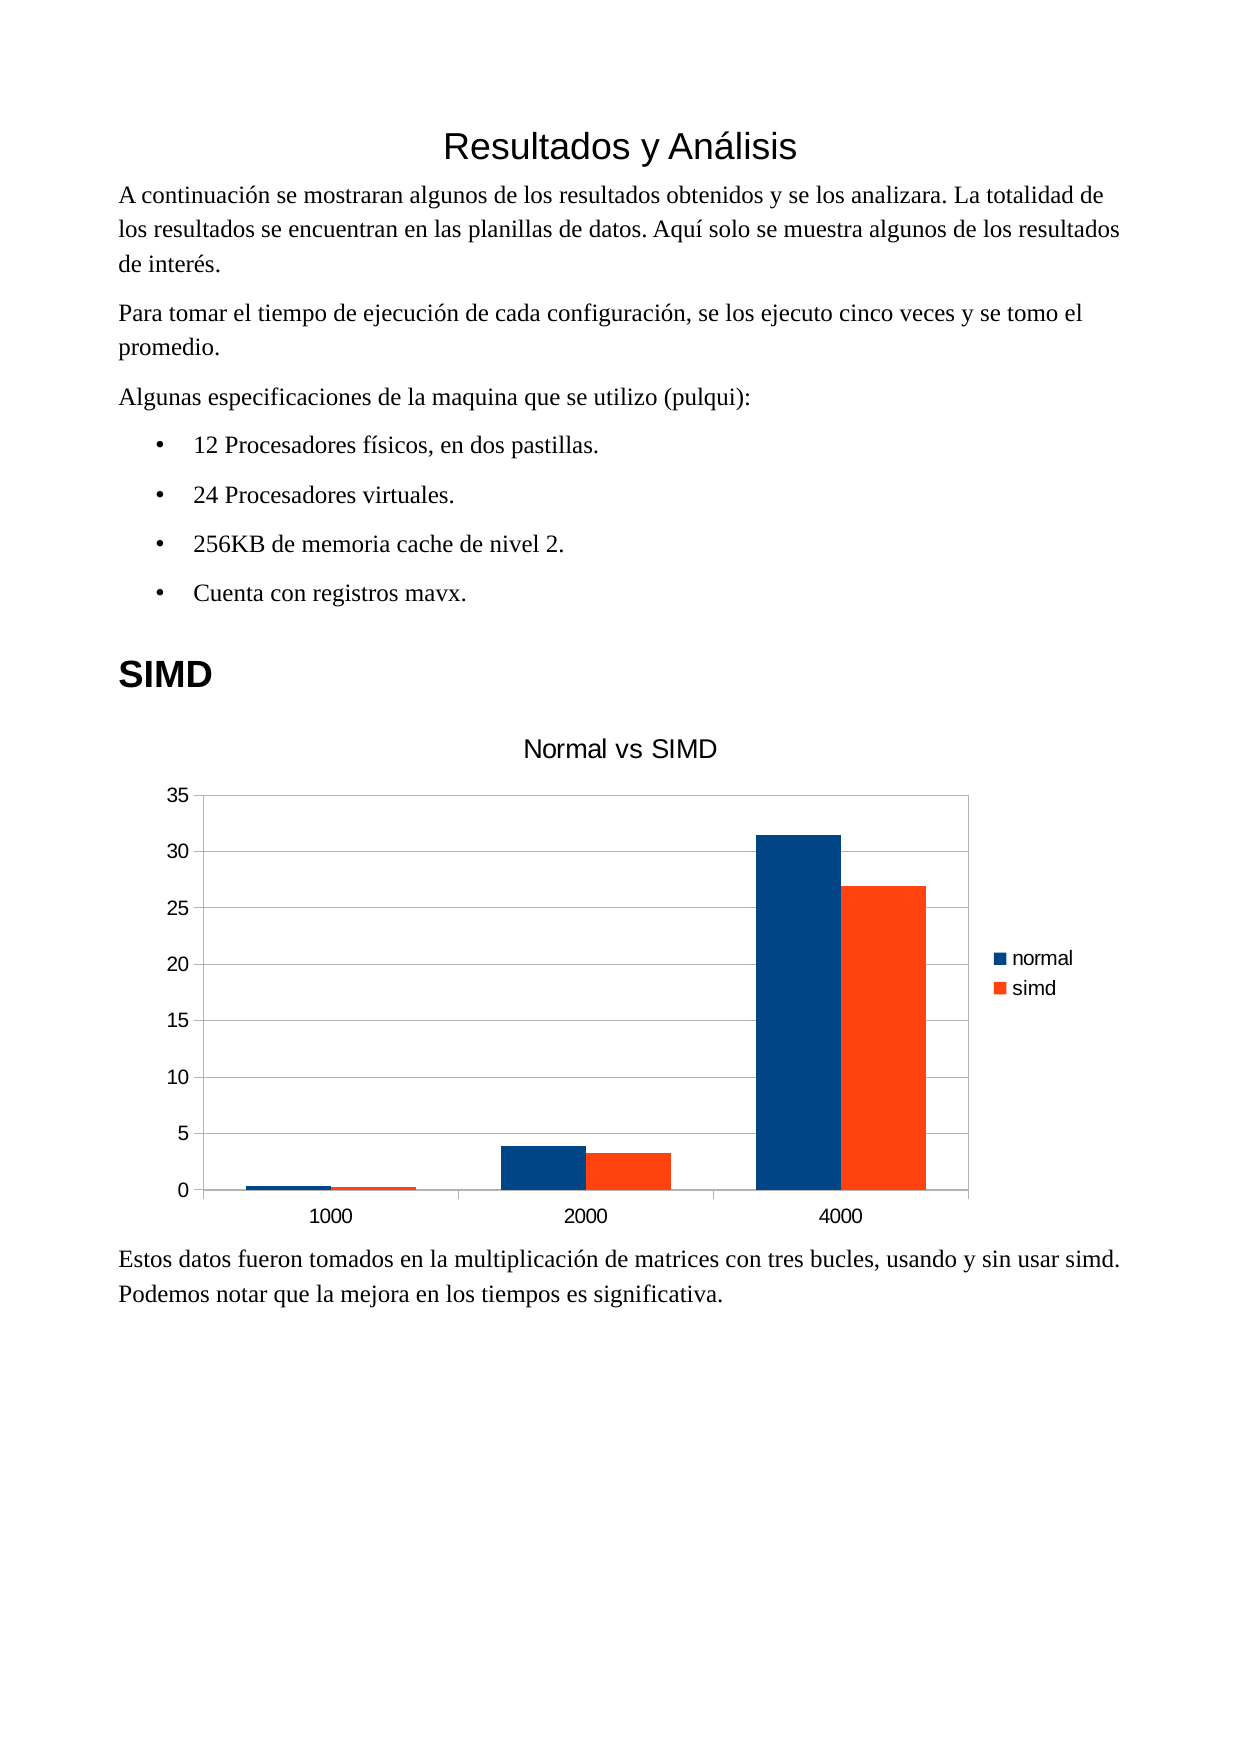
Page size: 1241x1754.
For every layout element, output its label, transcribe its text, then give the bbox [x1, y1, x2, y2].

subtitle Resultados y Análisis [118, 124, 1122, 167]
list 12 Procesadores físicos, en dos pastillas. [156, 431, 1122, 459]
text Para tomar el tiempo de ejecución de cada configuración, se los ejecuto cinco veces y se tomo el promedio. [118, 298, 1122, 361]
subtitle Estos datos fueron tomados en la multiplicación de matrices con tres bucles, usando y sin usar simd. Podemos notar que la mejora en los tiempos es significativa. [118, 708, 1122, 1308]
text Algunas especificaciones de la maquina que se utilizo (pulqui): [118, 382, 1122, 410]
list Cuenta con registros mavx. [156, 578, 1122, 607]
subtitle SIMD [118, 652, 1122, 696]
list 24 Procesadores virtuales. [156, 480, 1122, 508]
list 256KB de memoria cache de nivel 2. [156, 529, 1122, 557]
text A continuación se mostraran algunos de los resultados obtenidos y se los analizara. La totalidad de los resultados se encuentran en las planillas de datos. Aquí solo se muestra algunos de los resultados de interés. [118, 180, 1122, 278]
